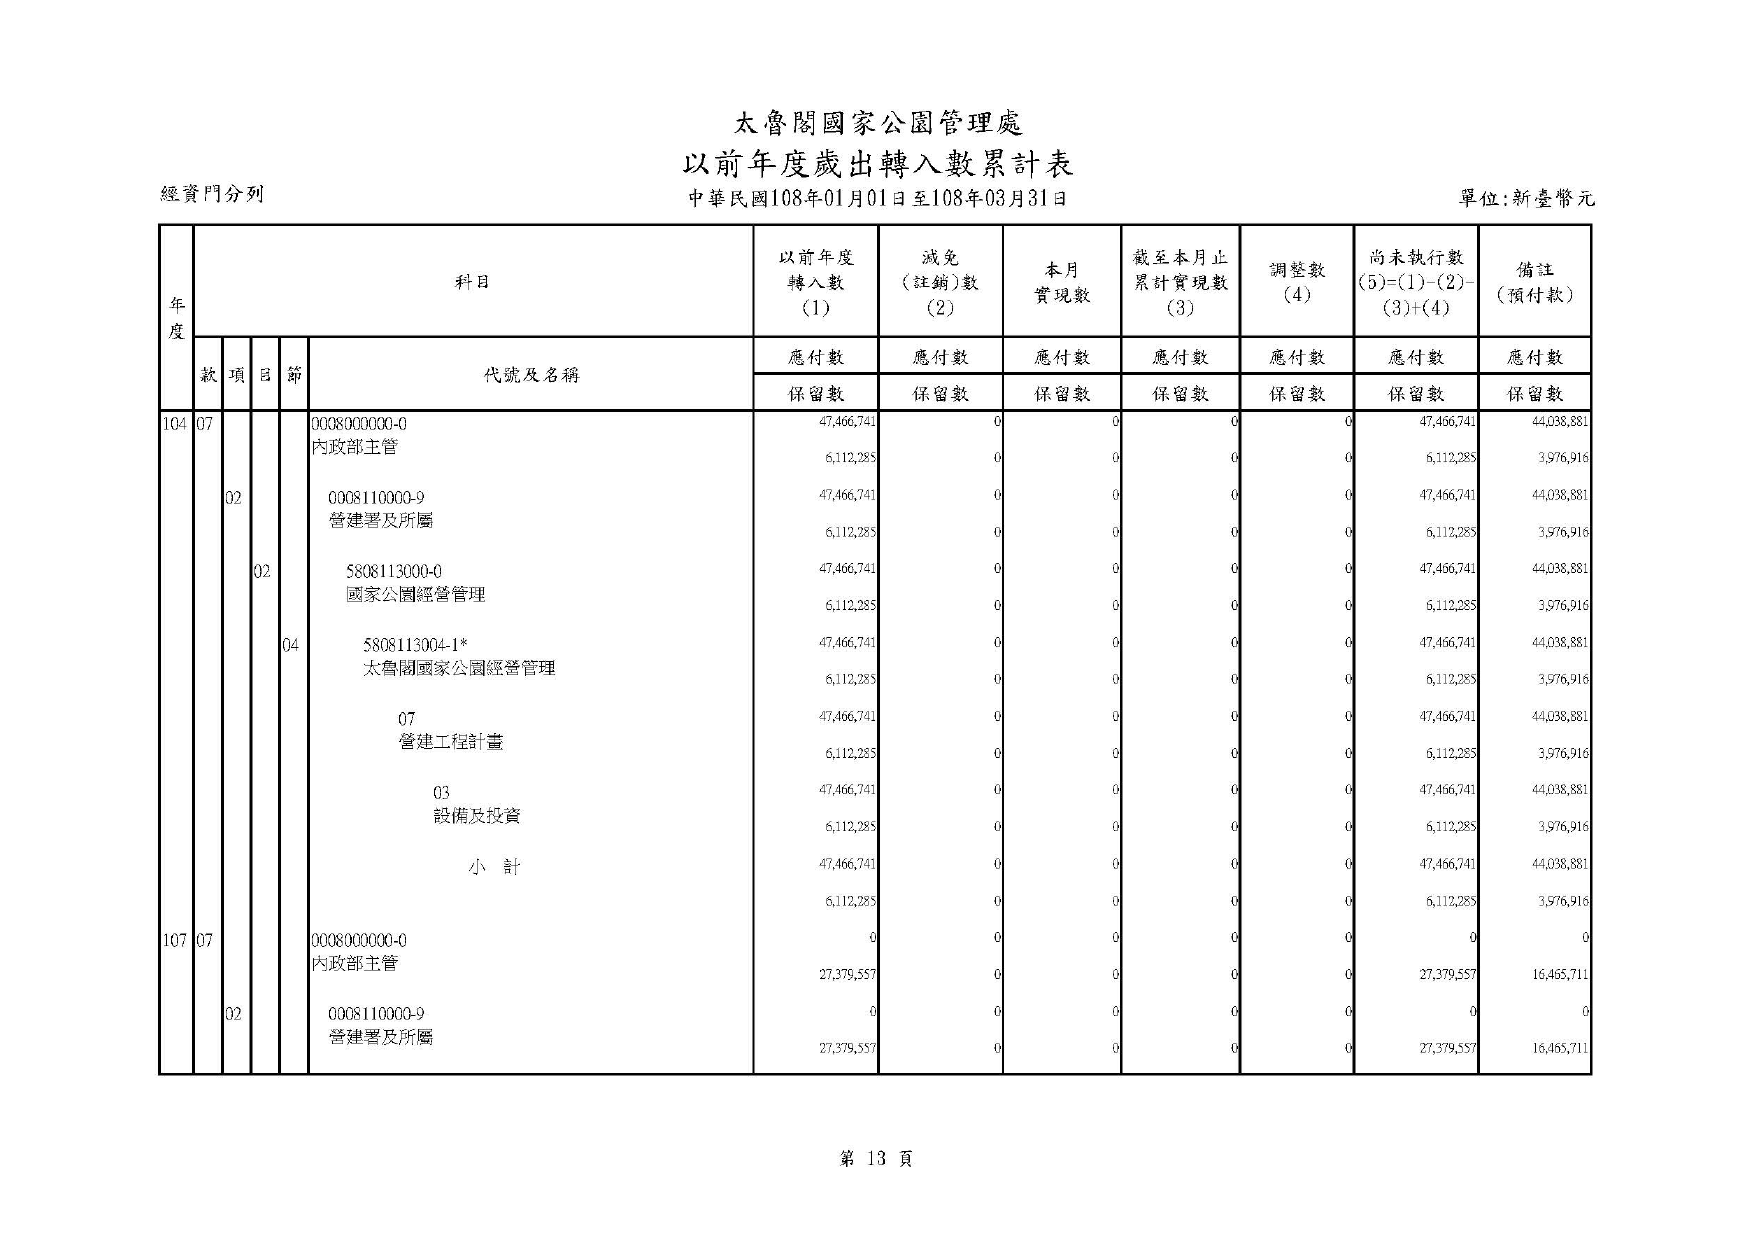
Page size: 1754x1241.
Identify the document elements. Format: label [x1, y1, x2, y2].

picture [59, 59, 1695, 1216]
